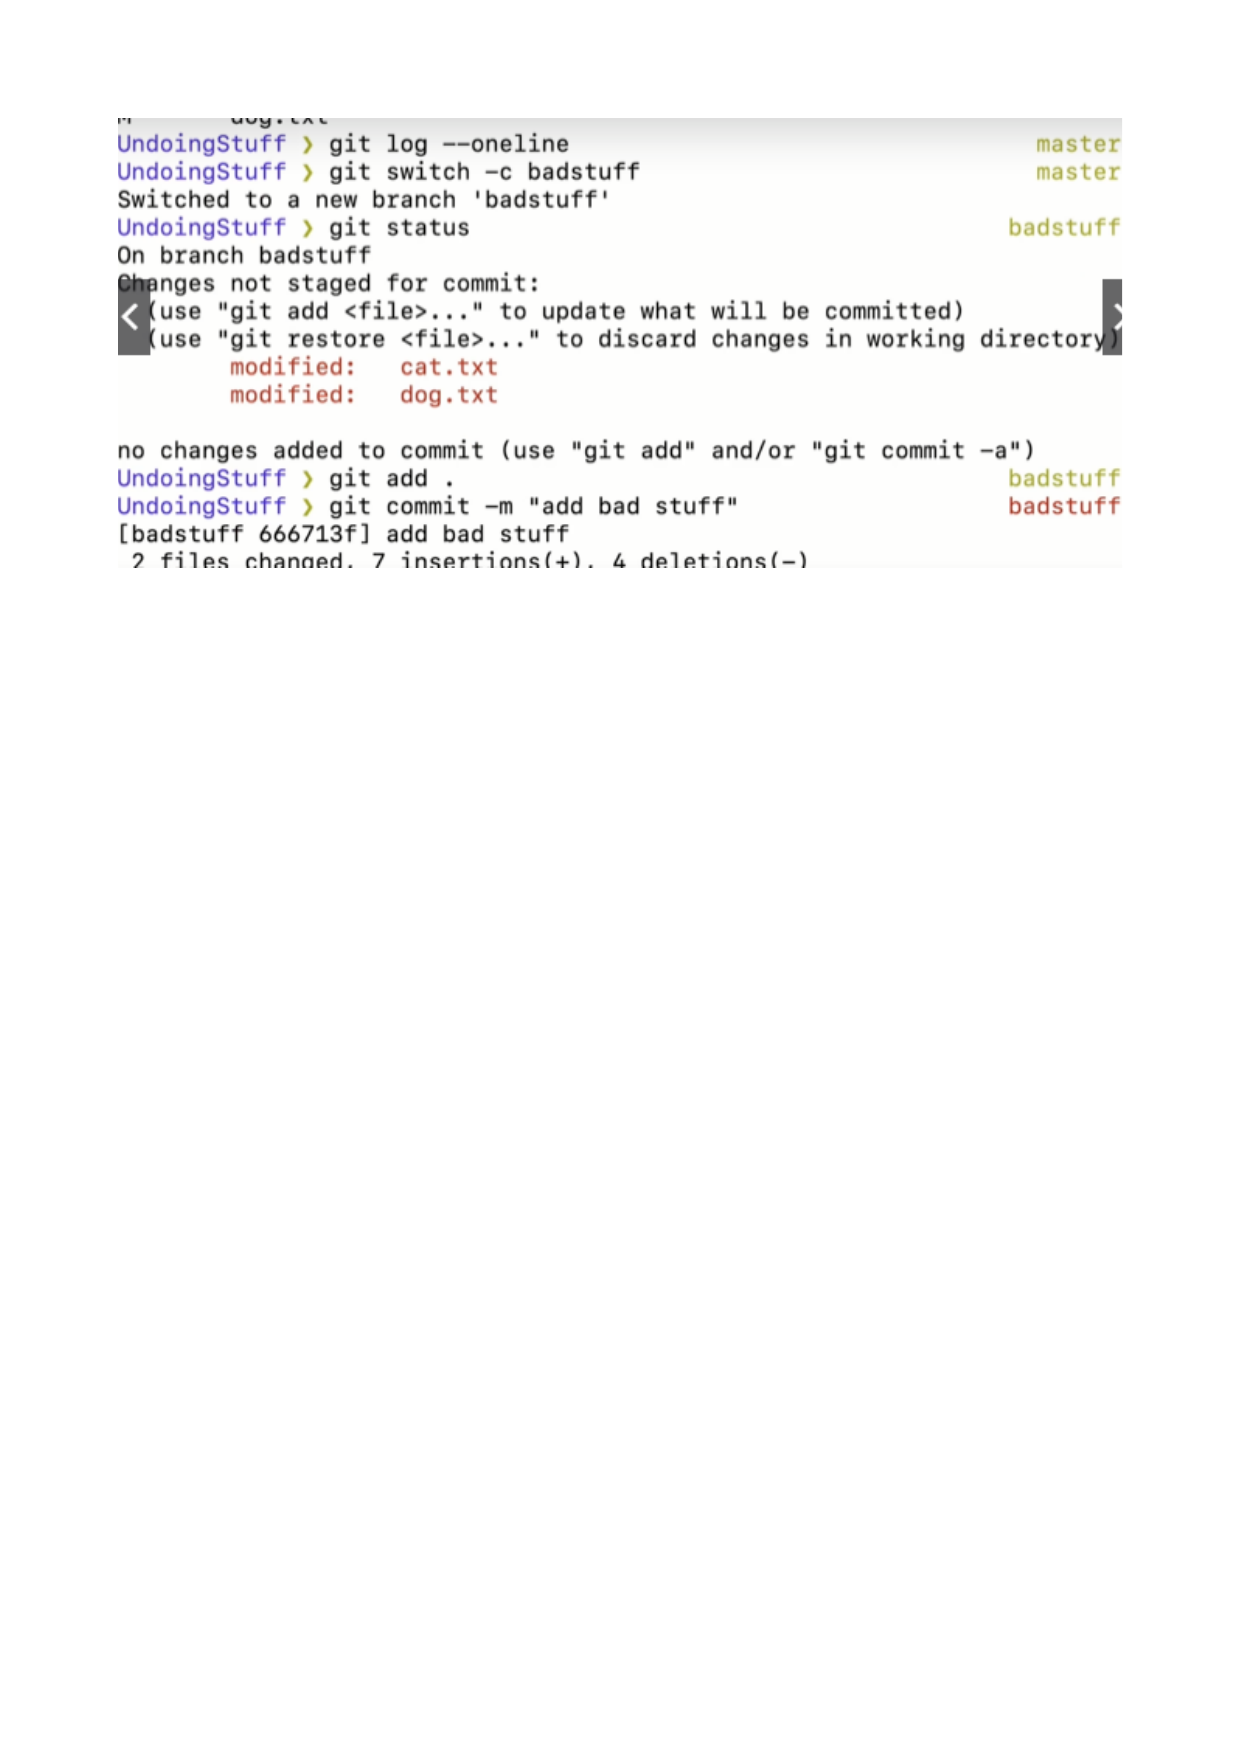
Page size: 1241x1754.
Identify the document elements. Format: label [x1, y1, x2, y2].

picture [118, 118, 1123, 568]
